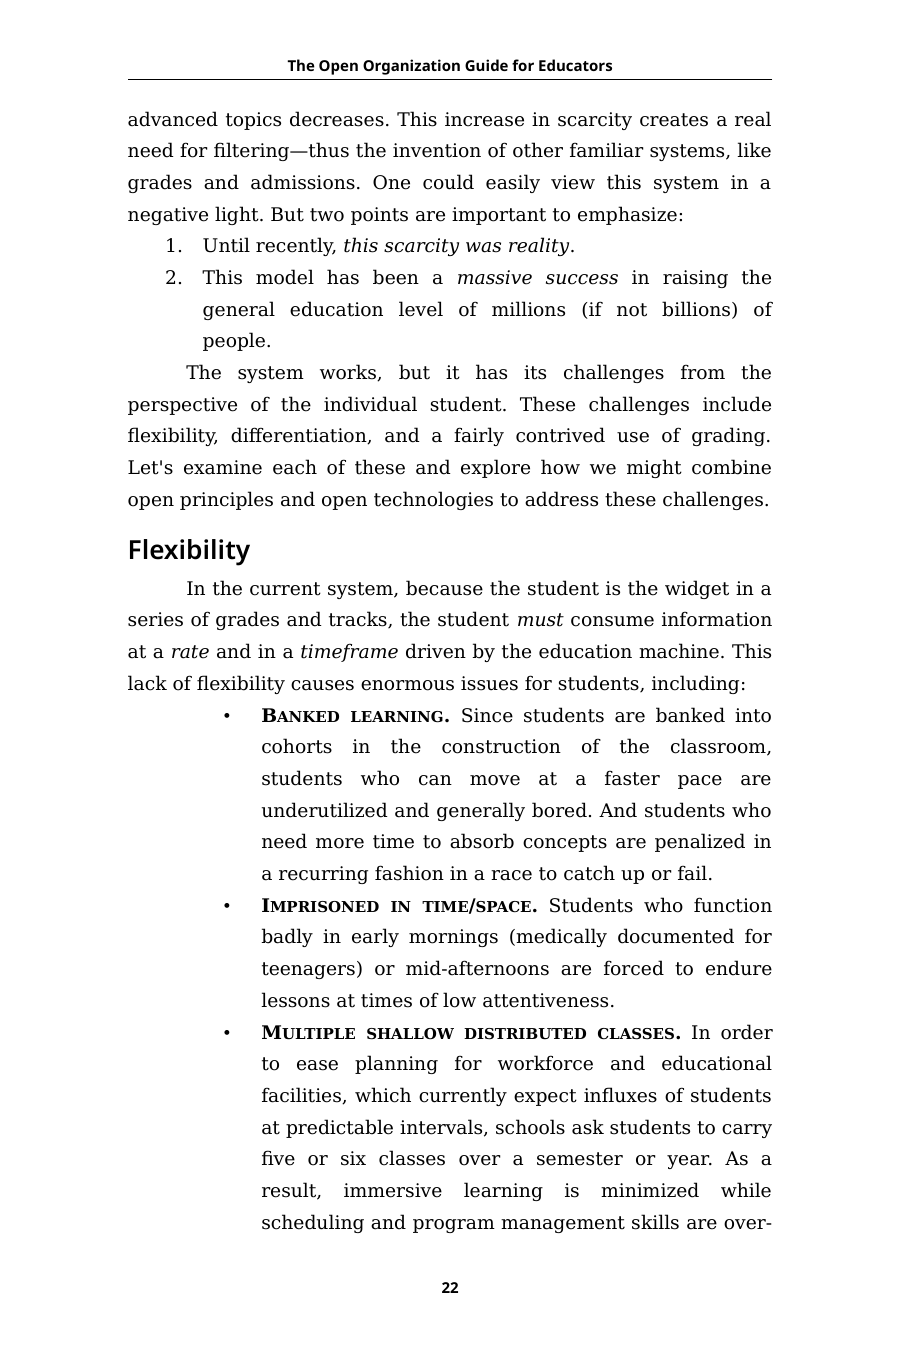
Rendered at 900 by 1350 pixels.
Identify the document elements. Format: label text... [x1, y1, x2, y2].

text The system works, but it has its challenges from the perspective of the individual student. These challenges include flexibility, differentiation, and a fairly contrived use of grading. Let's examine each of these and explore how we might combine open principles and open technologies to address these challenges. [127, 362, 772, 511]
list Banked learning. Since students are banked into cohorts in the construction of the classroom, students who can move at a faster pace are underutilized and generally bored. And students who need more time to absorb concepts are penalized in a recurring fashion in a race to catch up or fail. [223, 704, 772, 885]
list Until recently, this scarcity was reality. [165, 235, 772, 257]
list Imprisoned in time/space. Students who function badly in early mornings (medically documented for teenagers) or mid-afternoons are forced to endure lessons at times of low attentiveness. [223, 895, 772, 1012]
text In the current system, because the student is the widget in a series of grades and tracks, the student must consume information at a rate and in a timeframe driven by the education machine. This lack of flexibility causes enormous issues for students, including: [127, 578, 772, 695]
subtitle Flexibility [127, 535, 772, 565]
list Multiple shallow distributed classes. In order to ease planning for workforce and educational facilities, which currently expect influxes of students at predictable intervals, schools ask students to carry five or six classes over a semester or year. As a result, immersive learning is minimized while scheduling and program management skills are over- [223, 1022, 772, 1234]
list This model has been a massive success in raising the general education level of millions (if not billions) of people. [165, 267, 772, 352]
text advanced topics decreases. This increase in scarcity creates a real need for filtering—thus the invention of other familiar systems, like grades and admissions. One could easily view this system in a negative light. But two points are important to emphasize: [127, 109, 772, 226]
